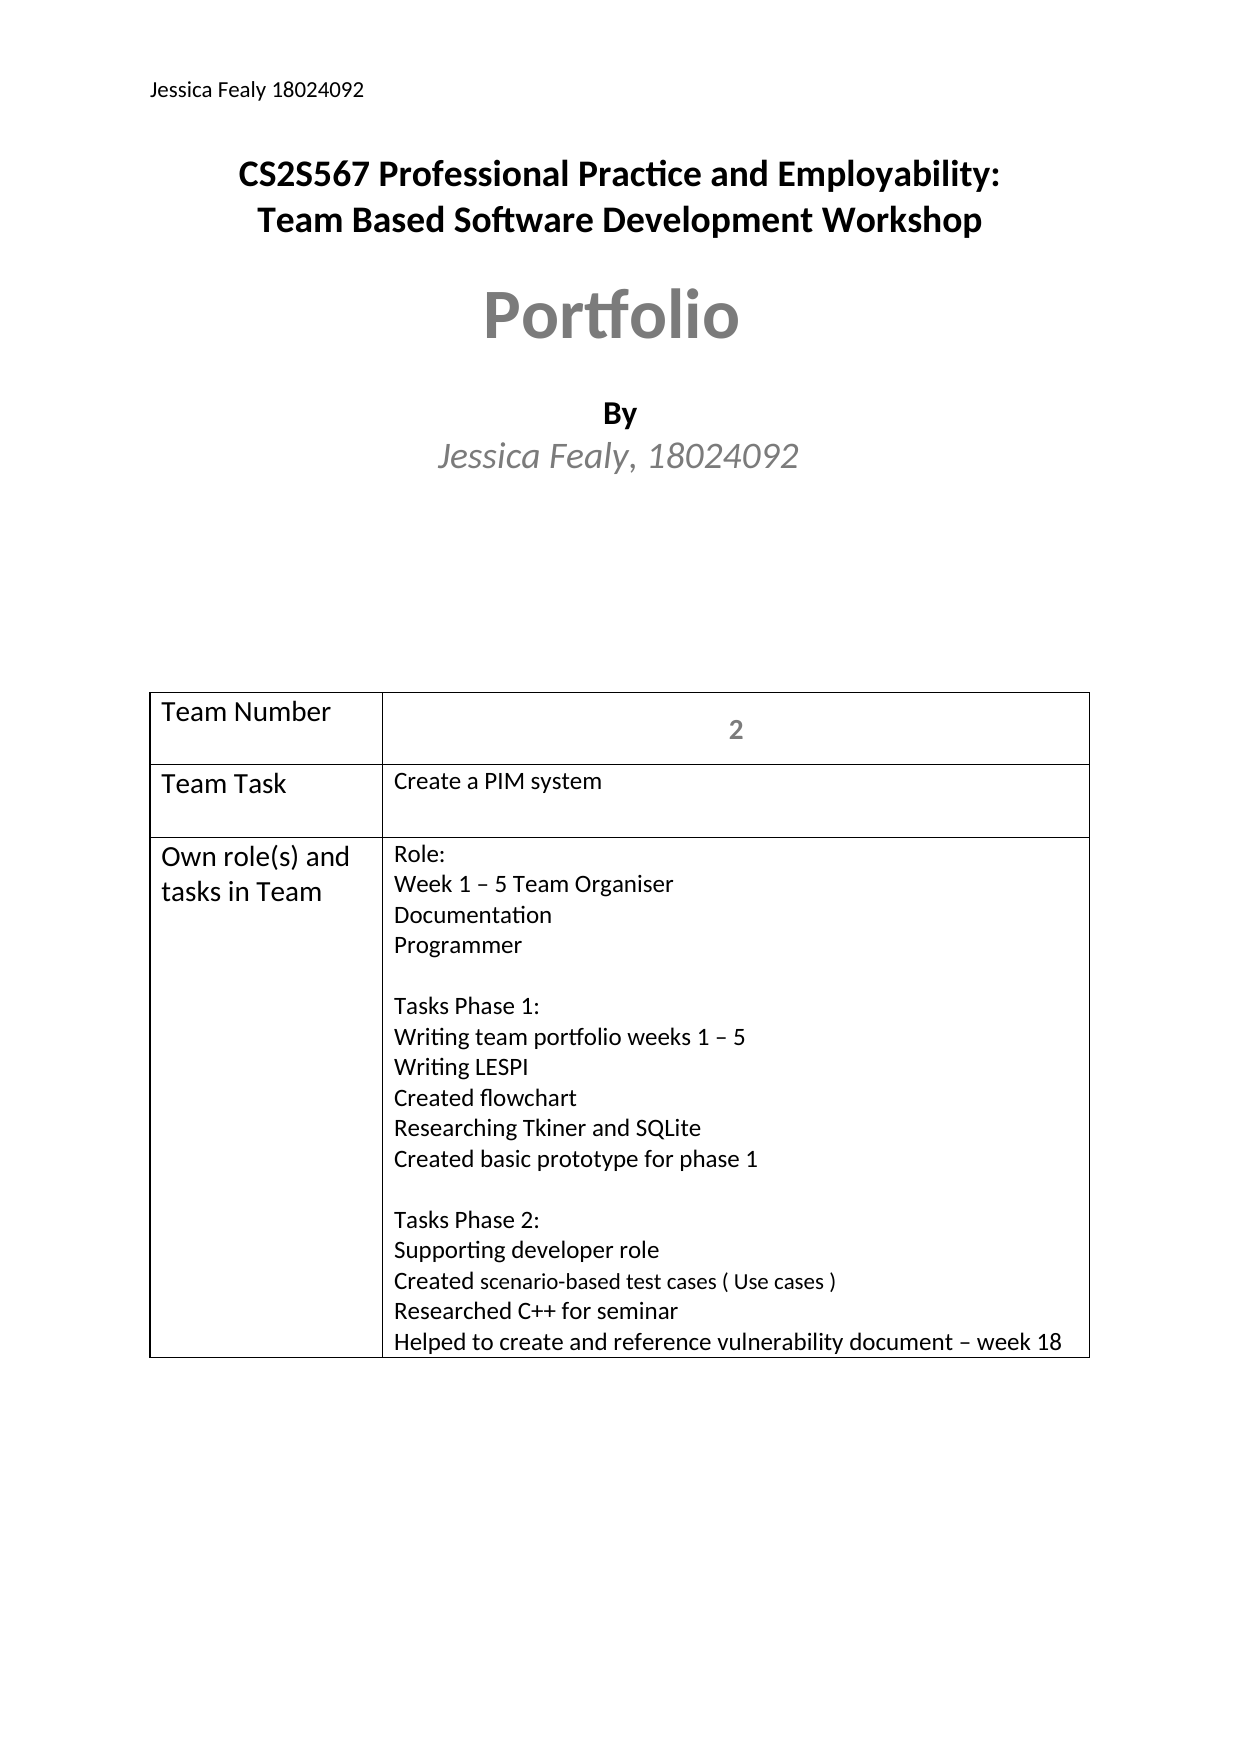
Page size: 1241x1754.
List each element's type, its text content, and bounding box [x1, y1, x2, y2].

table_cell Own role(s) and tasks in Team [151, 838, 382, 1357]
text Jessica Fealy, 18024092 [150, 432, 1090, 478]
text Team Based Software Development Workshop [150, 196, 1090, 242]
text CS2S567 Professional Practice and Employability: [150, 150, 1090, 196]
table_cell Role: Week 1 – 5 Team Organiser Documentation Programmer Tasks Phase 1: Writing team portfolio weeks 1 – 5 Writing LESPI Created flowchart Researching Tkiner and SQLite Created basic prototype for phase 1 Tasks Phase 2: Supporting developer role Created scenario-based test cases ( Use cases ) Researched C++ for seminar Helped to create and reference vulnerability document – week 18 [383, 838, 1089, 1357]
table_cell Create a PIM system [383, 765, 1089, 837]
table_cell Team Task [151, 765, 382, 837]
table_header Team Number [151, 693, 382, 764]
table_header 2 [383, 693, 1089, 764]
text By [150, 392, 1090, 432]
text Portfolio [150, 270, 1090, 356]
